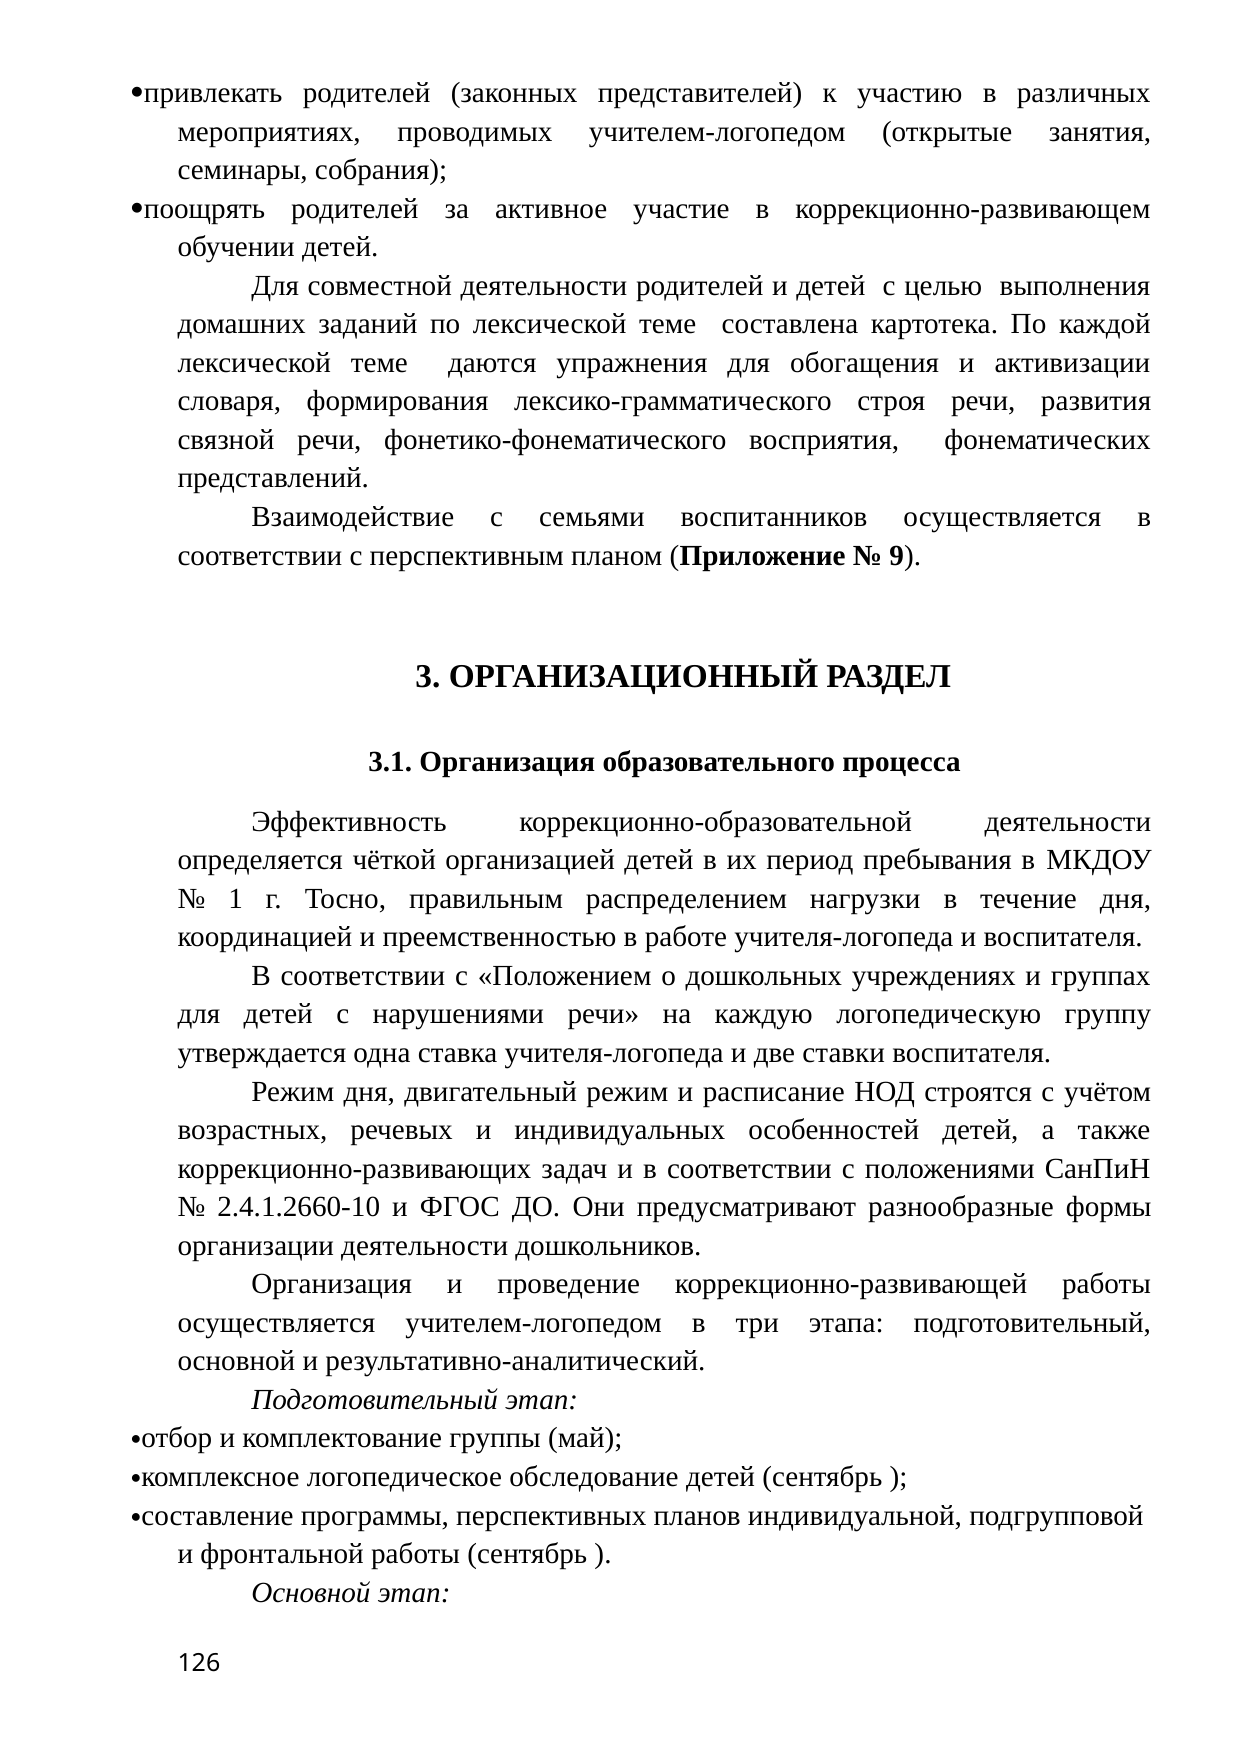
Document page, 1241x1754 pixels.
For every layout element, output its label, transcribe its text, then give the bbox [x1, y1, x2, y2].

text Для совместной деятельности родителей и детей с целью выполнения домашних заданий по лексической теме составлена картотека. По каждой лексической теме даются упражнения для обогащения и активизации словаря, формирования лексико-грамматического строя речи, развития связной речи, фонетико-фонематического восприятия, фонематических представлений. [177, 268, 1152, 494]
text 3.1. Организация образовательного процесса [177, 744, 1152, 778]
text В соответствии с «Положением о дошкольных учреждениях и группах для детей с нарушениями речи» на каждую логопедическую группу утверждается одна ставка учителя-логопеда и две ставки воспитателя. [177, 958, 1152, 1069]
text 3. ОРГАНИЗАЦИОННЫЙ РАЗДЕЛ [215, 656, 1152, 695]
text Эффективность коррекционно-образовательной деятельности определяется чёткой организацией детей в их период пребывания в МКДОУ № 1 г. Тосно, правильным распределением нагрузки в течение дня, координацией и преемственностью в работе учителя-логопеда и воспитателя. [177, 804, 1152, 953]
list отбор и комплектование группы (май); [132, 1421, 1152, 1454]
text Подготовительный этап: [177, 1382, 1152, 1416]
text Режим дня, двигательный режим и расписание НОД строятся с учётом возрастных, речевых и индивидуальных особенностей детей, а также коррекционно-развивающих задач и в соответствии с положениями СанПиН № 2.4.1.2660-10 и ФГОС ДО. Они предусматривают разнообразные формы организации деятельности дошкольников. [177, 1074, 1152, 1261]
text Организация и проведение коррекционно-развивающей работы осуществляется учителем-логопедом в три этапа: подготовительный, основной и результативно-аналитический. [177, 1266, 1152, 1377]
text Основной этап: [177, 1575, 1152, 1608]
list комплексное логопедическое обследование детей (сентябрь ); [132, 1459, 1152, 1493]
list составление программы, перспективных планов индивидуальной, подгрупповой и фронтальной работы (сентябрь ). [132, 1498, 1152, 1570]
list привлекать родителей (законных представителей) к участию в различных мероприятиях, проводимых учителем-логопедом (открытые занятия, семинары, собрания); [132, 75, 1152, 186]
text Взаимодействие с семьями воспитанников осуществляется в соответствии с перспективным планом (Приложение № 9). [177, 499, 1152, 571]
list поощрять родителей за активное участие в коррекционно-развивающем обучении детей. [132, 191, 1152, 263]
